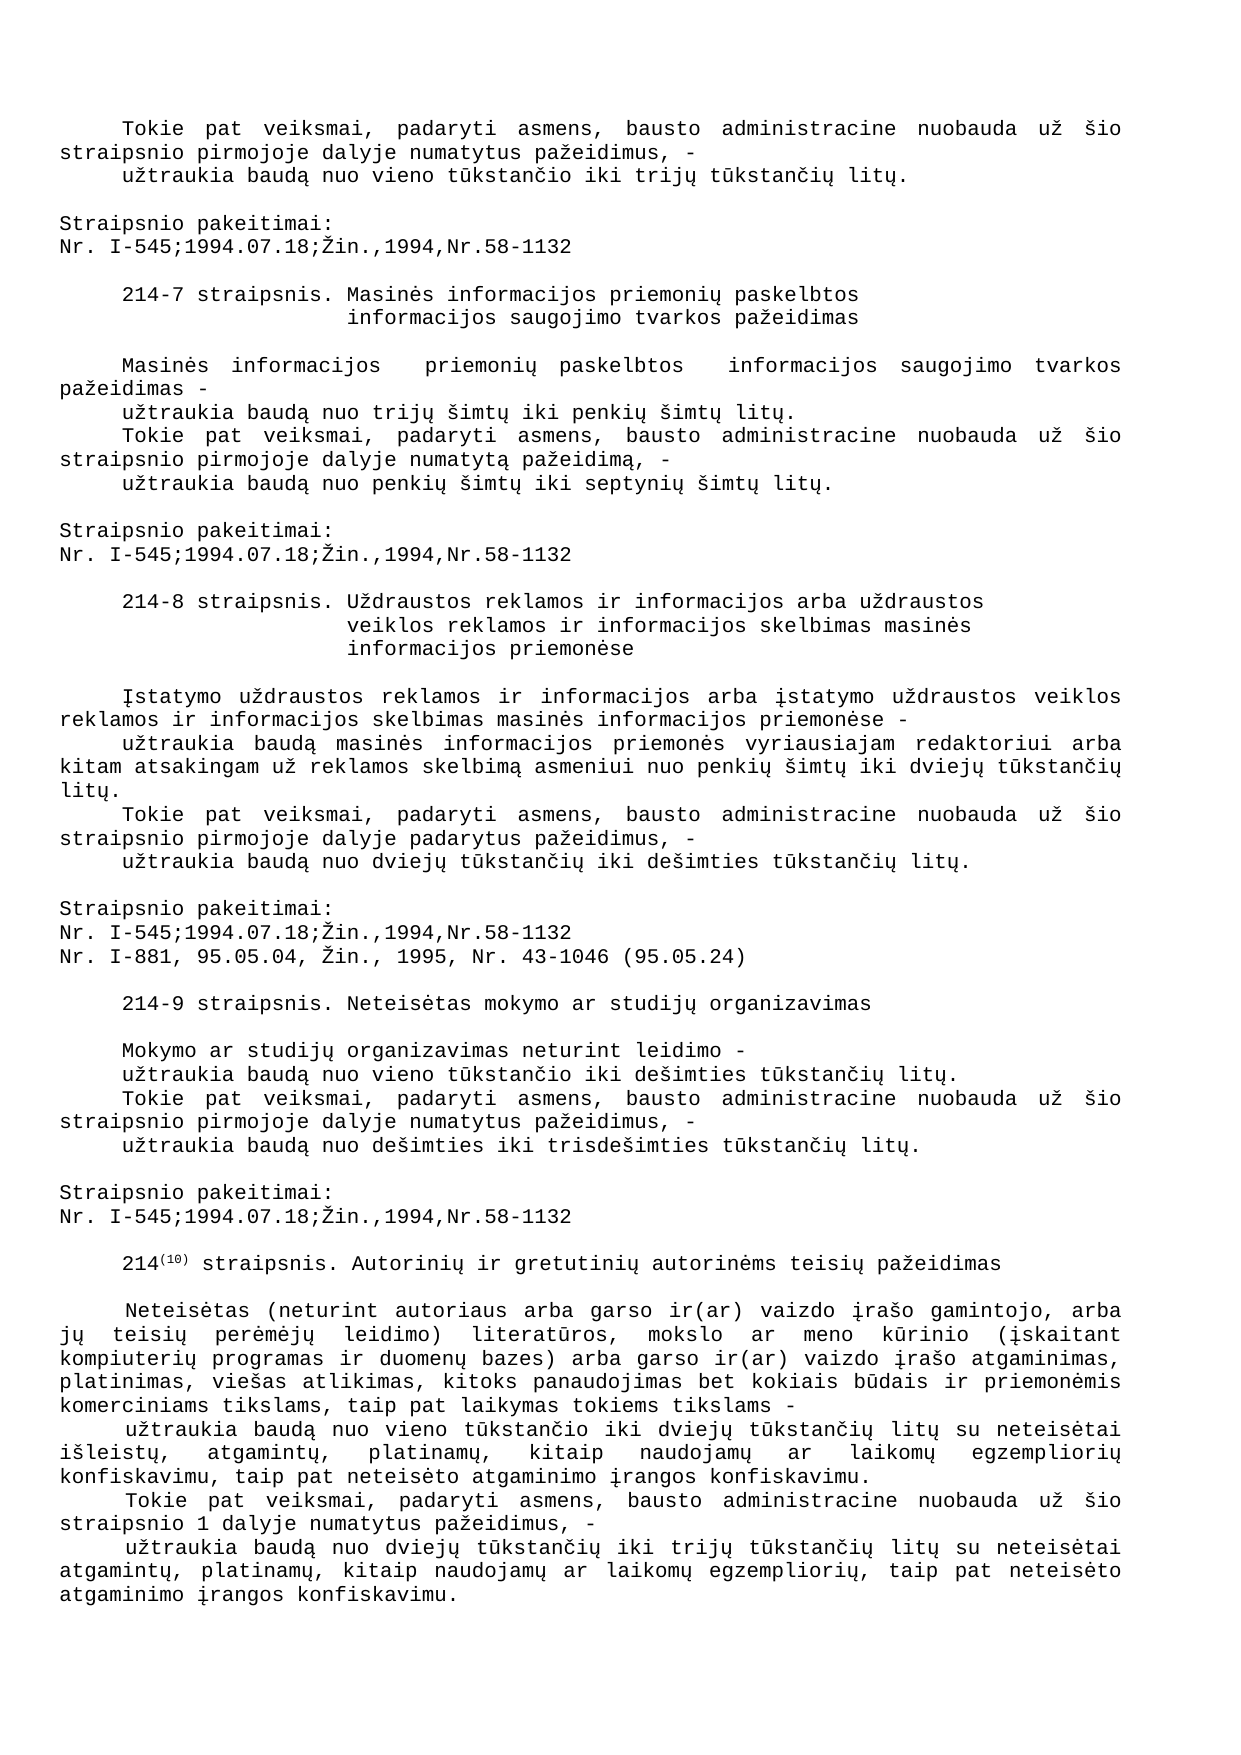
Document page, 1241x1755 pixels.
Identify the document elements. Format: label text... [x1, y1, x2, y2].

text Tokie pat veiksmai, padaryti asmens, bausto administracine nuobauda už šio straipsnio pirmojoje dalyje numatytus pažeidimus, - [59, 1088, 1122, 1135]
text Straipsnio pakeitimai: [59, 520, 1122, 544]
text Tokie pat veiksmai, padaryti asmens, bausto administracine nuobauda už šio straipsnio pirmojoje dalyje numatytus pažeidimus, - [59, 118, 1122, 165]
text užtraukia baudą nuo vieno tūkstančio iki dviejų tūkstančių litų su neteisėtai išleistų, atgamintų, platinamų, kitaip naudojamų ar laikomų egzempliorių konfiskavimu, taip pat neteisėto atgaminimo įrangos konfiskavimu. [59, 1419, 1122, 1489]
text Masinės informacijos priemonių paskelbtos informacijos saugojimo tvarkos pažeidimas - [59, 354, 1122, 402]
text 214-8 straipsnis. Uždraustos reklamos ir informacijos arba uždraustos [59, 591, 1122, 615]
text Įstatymo uždraustos reklamos ir informacijos arba įstatymo uždraustos veiklos reklamos ir informacijos skelbimas masinės informacijos priemonėse - [59, 686, 1122, 733]
text veiklos reklamos ir informacijos skelbimas masinės [59, 615, 1122, 638]
text Nr. I-545;1994.07.18;Žin.,1994,Nr.58-1132 [59, 1206, 1122, 1229]
text užtraukia baudą nuo trijų šimtų iki penkių šimtų litų. [59, 402, 1122, 426]
text užtraukia baudą masinės informacijos priemonės vyriausiajam redaktoriui arba kitam atsakingam už reklamos skelbimą asmeniui nuo penkių šimtų iki dviejų tūkstančių litų. [59, 733, 1122, 804]
text Tokie pat veiksmai, padaryti asmens, bausto administracine nuobauda už šio straipsnio pirmojoje dalyje padarytus pažeidimus, - [59, 804, 1122, 851]
text Nr. I-881, 95.05.04, Žin., 1995, Nr. 43-1046 (95.05.24) [59, 946, 1122, 969]
text Straipsnio pakeitimai: [59, 898, 1122, 922]
text užtraukia baudą nuo penkių šimtų iki septynių šimtų litų. [59, 473, 1122, 496]
text Nr. I-545;1994.07.18;Žin.,1994,Nr.58-1132 [59, 236, 1122, 260]
text Tokie pat veiksmai, padaryti asmens, bausto administracine nuobauda už šio straipsnio pirmojoje dalyje numatytą pažeidimą, - [59, 426, 1122, 473]
text 214(10) straipsnis. Autorinių ir gretutinių autorinėms teisių pažeidimas [59, 1253, 1122, 1277]
text užtraukia baudą nuo vieno tūkstančio iki dešimties tūkstančių litų. [59, 1064, 1122, 1088]
text informacijos priemonėse [59, 638, 1122, 662]
text 214-7 straipsnis. Masinės informacijos priemonių paskelbtos [59, 284, 1122, 307]
text užtraukia baudą nuo dešimties iki trisdešimties tūkstančių litų. [59, 1135, 1122, 1158]
text 214-9 straipsnis. Neteisėtas mokymo ar studijų organizavimas [59, 993, 1122, 1017]
text užtraukia baudą nuo dviejų tūkstančių iki dešimties tūkstančių litų. [59, 851, 1122, 875]
text Nr. I-545;1994.07.18;Žin.,1994,Nr.58-1132 [59, 544, 1122, 567]
text Neteisėtas (neturint autoriaus arba garso ir(ar) vaizdo įrašo gamintojo, arba jų teisių perėmėjų leidimo) literatūros, mokslo ar meno kūrinio (įskaitant kompiuterių programas ir duomenų bazes) arba garso ir(ar) vaizdo įrašo atgaminimas, platinimas, viešas atlikimas, kitoks panaudojimas bet kokiais būdais ir priemonėmis komerciniams tikslams, taip pat laikymas tokiems tikslams - [59, 1300, 1122, 1419]
text Tokie pat veiksmai, padaryti asmens, bausto administracine nuobauda už šio straipsnio 1 dalyje numatytus pažeidimus, - [59, 1489, 1122, 1537]
text užtraukia baudą nuo dviejų tūkstančių iki trijų tūkstančių litų su neteisėtai atgamintų, platinamų, kitaip naudojamų ar laikomų egzempliorių, taip pat neteisėto atgaminimo įrangos konfiskavimu. [59, 1537, 1122, 1608]
text Nr. I-545;1994.07.18;Žin.,1994,Nr.58-1132 [59, 922, 1122, 946]
text Straipsnio pakeitimai: [59, 213, 1122, 236]
text užtraukia baudą nuo vieno tūkstančio iki trijų tūkstančių litų. [59, 165, 1122, 189]
text informacijos saugojimo tvarkos pažeidimas [59, 307, 1122, 331]
text Mokymo ar studijų organizavimas neturint leidimo - [59, 1040, 1122, 1064]
text Straipsnio pakeitimai: [59, 1182, 1122, 1206]
